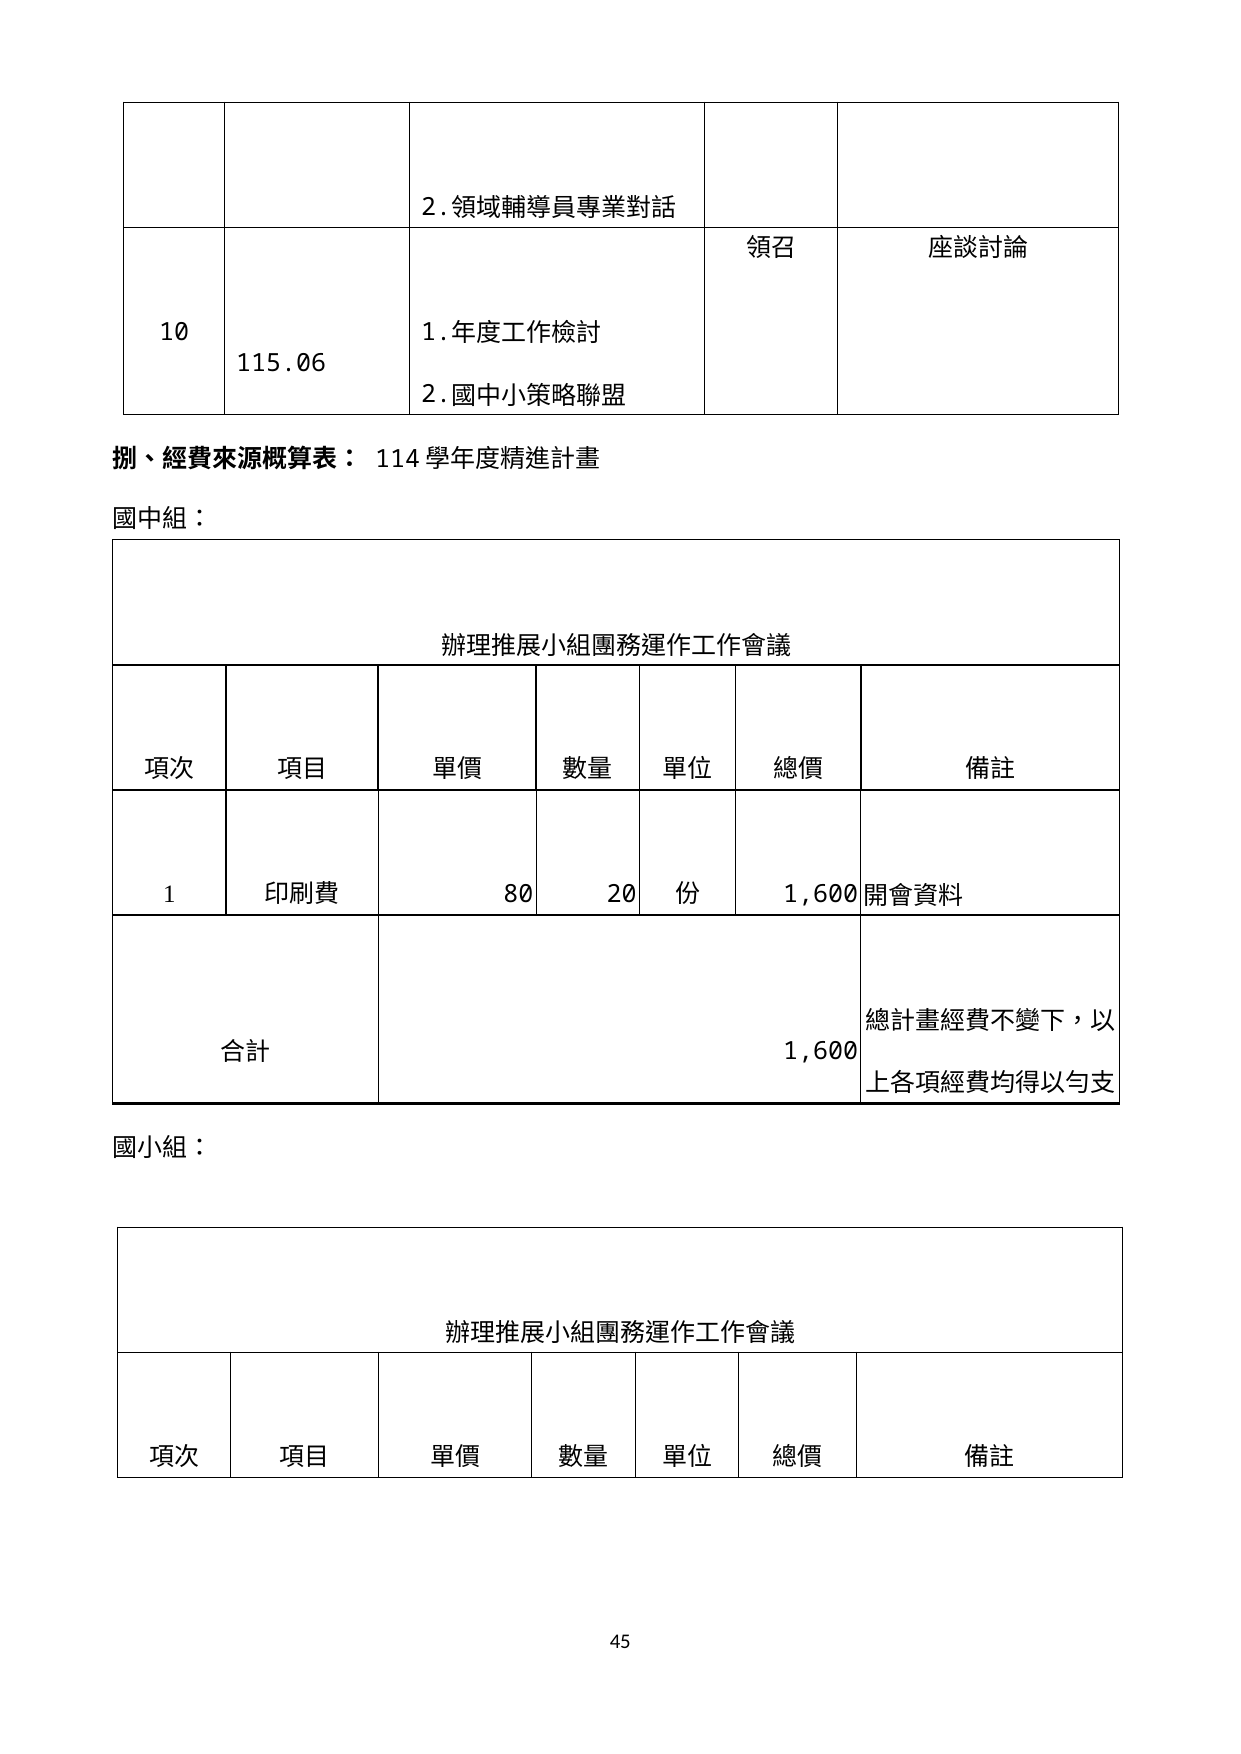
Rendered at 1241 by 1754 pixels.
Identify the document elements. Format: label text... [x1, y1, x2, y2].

table_cell 80 [379, 791, 536, 914]
table_cell 總價 [739, 1353, 856, 1477]
table_cell 總價 [736, 666, 860, 789]
table_cell 1,600 [736, 791, 860, 914]
table_cell 合計 [113, 916, 378, 1102]
table_cell 項次 [113, 666, 225, 789]
table_cell 單價 [379, 666, 535, 789]
table_header 辦理推展小組團務運作工作會議 [118, 1228, 1122, 1352]
table_cell 領召 [705, 228, 837, 414]
table_cell 10 [124, 228, 224, 414]
table_cell 項次 [118, 1353, 230, 1477]
table_cell 單位 [640, 666, 735, 789]
table_cell [124, 103, 224, 227]
table_cell [225, 103, 409, 227]
table_cell [705, 103, 837, 227]
text 國中組： [112, 494, 1128, 536]
table_cell 1 [113, 791, 225, 914]
text 國小組： [112, 1123, 1128, 1165]
table_cell 1,600 [379, 916, 860, 1102]
table_cell 20 [537, 791, 639, 914]
table_cell 項目 [227, 666, 377, 789]
table_cell 開會資料 [861, 791, 1119, 914]
table_cell 項目 [231, 1353, 378, 1477]
table_cell 2.領域輔導員專業對話 [410, 103, 704, 227]
table_cell [838, 103, 1118, 227]
text 捌、經費來源概算表： 114學年度精進計畫 [112, 434, 1128, 476]
table_cell 總計畫經費不變下，以上各項經費均得以勻支 [861, 916, 1119, 1102]
table_cell 座談討論 [838, 228, 1118, 414]
table_cell 備註 [857, 1353, 1122, 1477]
table_cell 115.06 [225, 228, 409, 414]
table_cell 印刷費 [227, 791, 378, 914]
table_cell 數量 [532, 1353, 635, 1477]
table_header 辦理推展小組團務運作工作會議 [113, 540, 1119, 664]
table_cell 數量 [537, 666, 639, 789]
table_cell 單位 [636, 1353, 738, 1477]
table_cell 份 [640, 791, 735, 914]
table_cell 單價 [379, 1353, 531, 1477]
table_cell 1.年度工作檢討 2.國中小策略聯盟 [410, 228, 704, 414]
table_cell 備註 [862, 666, 1119, 789]
